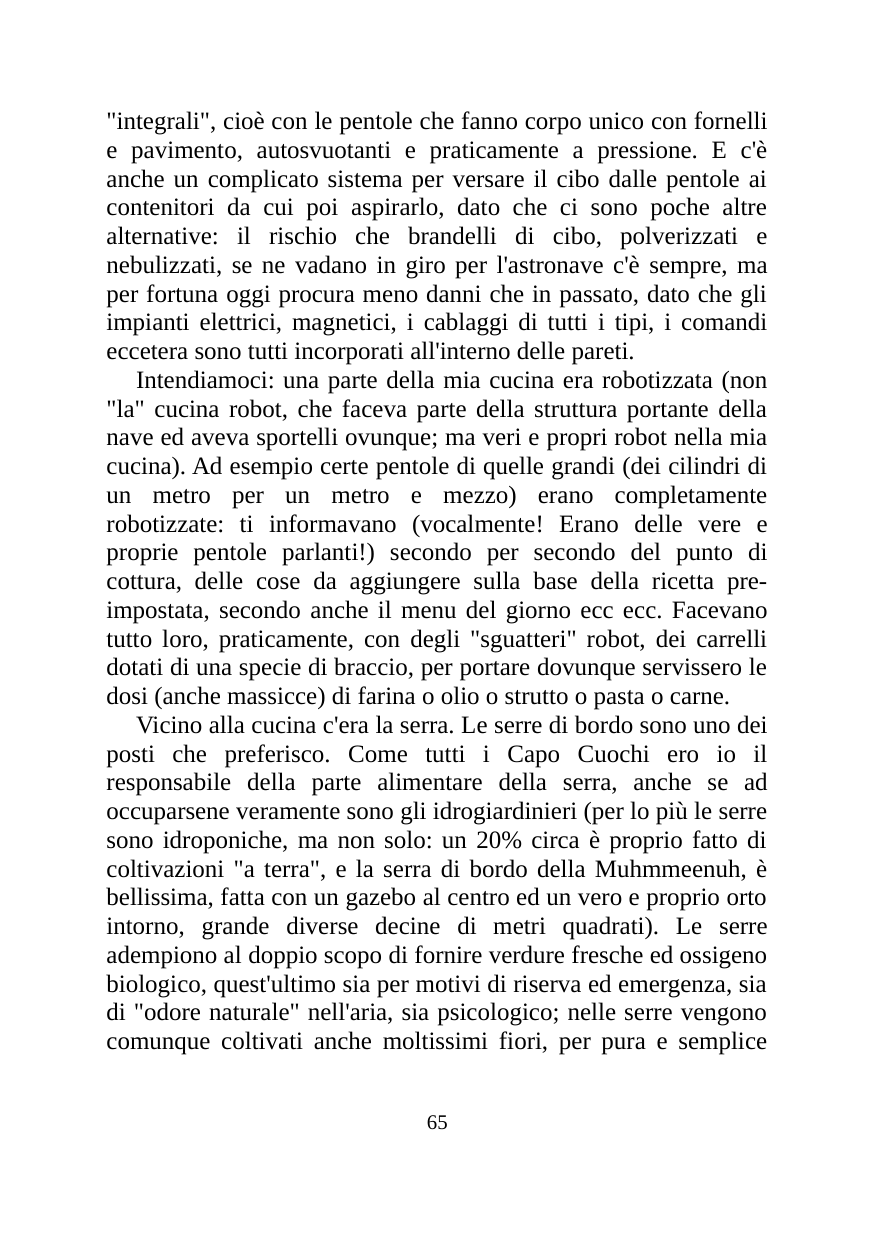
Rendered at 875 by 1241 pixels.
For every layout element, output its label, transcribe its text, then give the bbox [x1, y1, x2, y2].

text Intendiamoci: una parte della mia cucina era robotizzata (non "la" cucina robot, che faceva parte della struttura portante della nave ed aveva sportelli ovunque; ma veri e propri robot nella mia cucina). Ad esempio certe pentole di quelle grandi (dei cilindri di un metro per un metro e mezzo) erano completamente robotizzate: ti informavano (vocalmente! Erano delle vere e proprie pentole parlanti!) secondo per secondo del punto di cottura, delle cose da aggiungere sulla base della ricetta pre-impostata, secondo anche il menu del giorno ecc ecc. Facevano tutto loro, praticamente, con degli "sguatteri" robot, dei carrelli dotati di una specie di braccio, per portare dovunque servissero le dosi (anche massicce) di farina o olio o strutto o pasta o carne. [106, 365, 768, 710]
text "integrali", cioè con le pentole che fanno corpo unico con fornelli e pavimento, autosvuotanti e praticamente a pressione. E c'è anche un complicato sistema per versare il cibo dalle pentole ai contenitori da cui poi aspirarlo, dato che ci sono poche altre alternative: il rischio che brandelli di cibo, polverizzati e nebulizzati, se ne vadano in giro per l'astronave c'è sempre, ma per fortuna oggi procura meno danni che in passato, dato che gli impianti elettrici, magnetici, i cablaggi di tutti i tipi, i comandi eccetera sono tutti incorporati all'interno delle pareti. [106, 106, 768, 365]
text Vicino alla cucina c'era la serra. Le serre di bordo sono uno dei posti che preferisco. Come tutti i Capo Cuochi ero io il responsabile della parte alimentare della serra, anche se ad occuparsene veramente sono gli idrogiardinieri (per lo più le serre sono idroponiche, ma non solo: un 20% circa è proprio fatto di coltivazioni "a terra", e la serra di bordo della Muhmmeenuh, è bellissima, fatta con un gazebo al centro ed un vero e proprio orto intorno, grande diverse decine di metri quadrati). Le serre adempiono al doppio scopo di fornire verdure fresche ed ossigeno biologico, quest'ultimo sia per motivi di riserva ed emergenza, sia di "odore naturale" nell'aria, sia psicologico; nelle serre vengono comunque coltivati anche moltissimi fiori, per pura e semplice [106, 710, 768, 1055]
